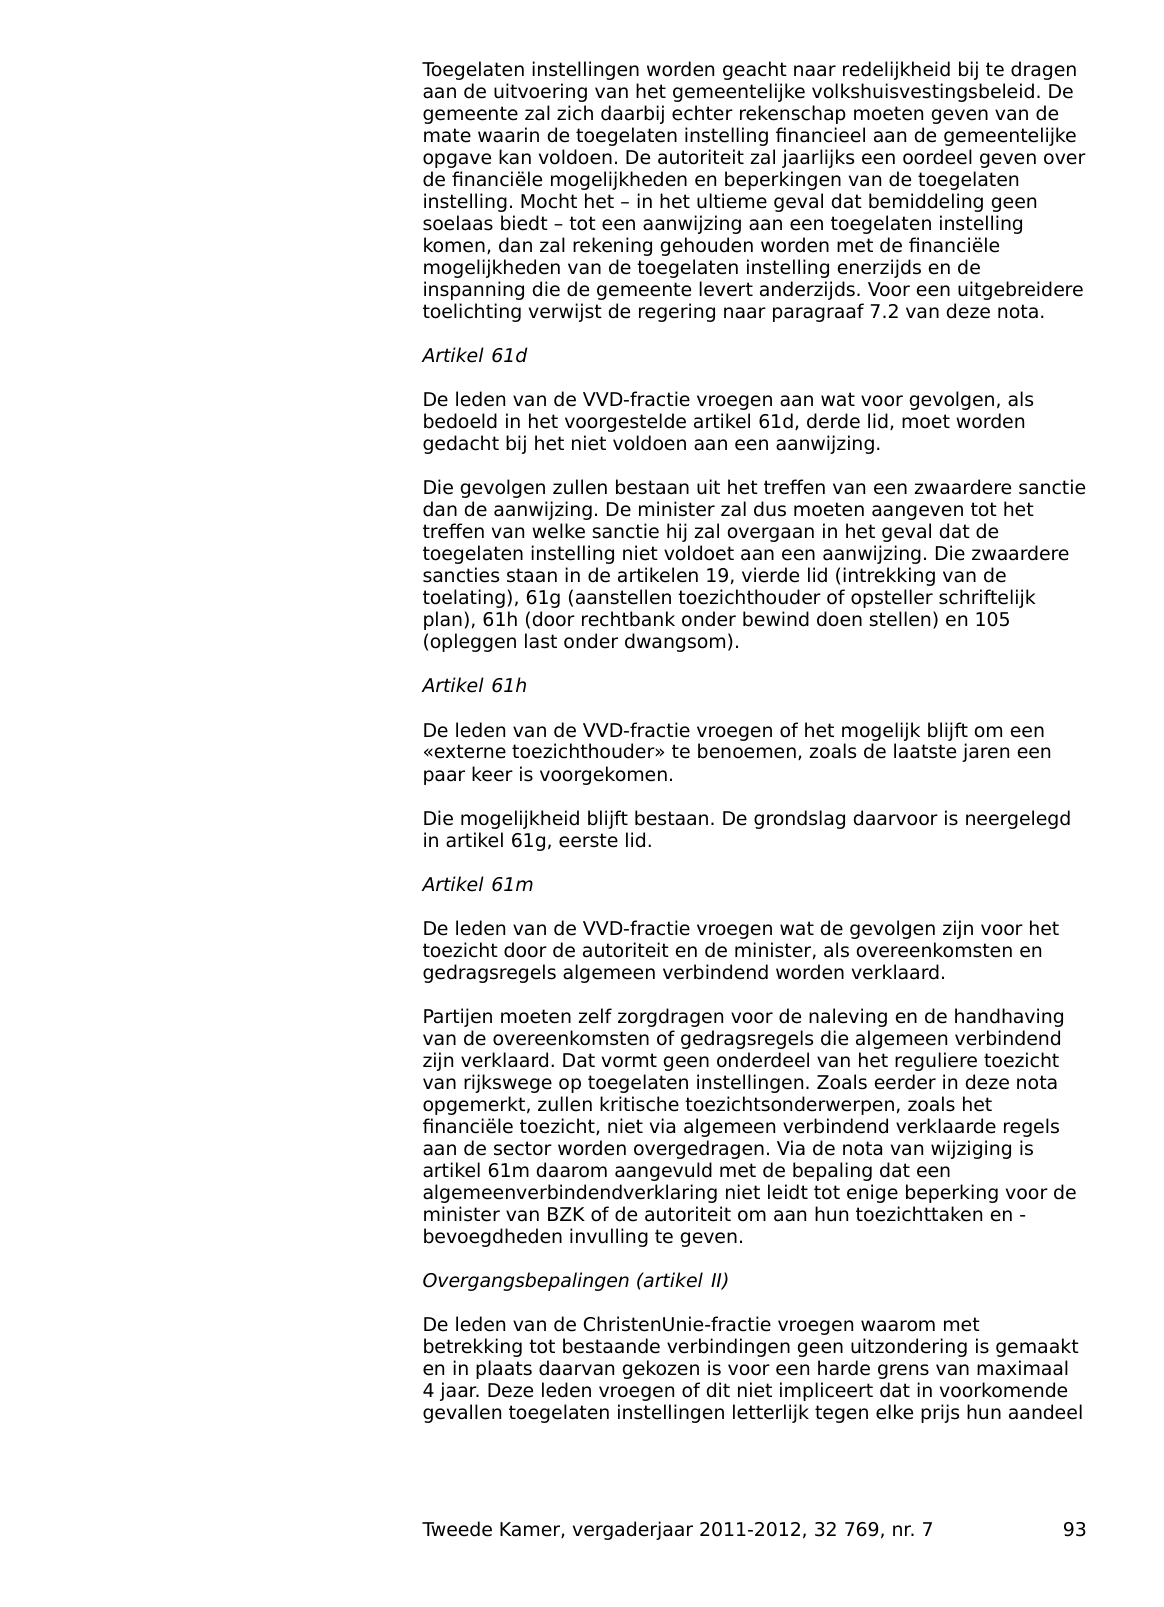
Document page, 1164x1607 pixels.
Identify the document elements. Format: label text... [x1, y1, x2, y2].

subtitle Artikel 61m [422, 874, 1087, 896]
text Toegelaten instellingen worden geacht naar redelijkheid bij te dragen aan de uitvoering van het gemeentelijke volkshuisvestingsbeleid. De gemeente zal zich daarbij echter rekenschap moeten geven van de mate waarin de toegelaten instelling financieel aan de gemeentelijke opgave kan voldoen. De autoriteit zal jaarlijks een oordeel geven over de financiële mogelijkheden en beperkingen van de toegelaten instelling. Mocht het – in het ultieme geval dat bemiddeling geen soelaas biedt – tot een aanwijzing aan een toegelaten instelling komen, dan zal rekening gehouden worden met de financiële mogelijkheden van de toegelaten instelling enerzijds en de inspanning die de gemeente levert anderzijds. Voor een uitgebreidere toelichting verwijst de regering naar paragraaf 7.2 van deze nota. [422, 59, 1087, 323]
text Die gevolgen zullen bestaan uit het treffen van een zwaardere sanctie dan de aanwijzing. De minister zal dus moeten aangeven tot het treffen van welke sanctie hij zal overgaan in het geval dat de toegelaten instelling niet voldoet aan een aanwijzing. Die zwaardere sancties staan in de artikelen 19, vierde lid (intrekking van de toelating), 61g (aanstellen toezichthouder of opsteller schriftelijk plan), 61h (door rechtbank onder bewind doen stellen) en 105 (opleggen last onder dwangsom). [422, 477, 1087, 653]
text De leden van de ChristenUnie-fractie vroegen waarom met betrekking tot bestaande verbindingen geen uitzondering is gemaakt en in plaats daarvan gekozen is voor een harde grens van maximaal 4 jaar. Deze leden vroegen of dit niet impliceert dat in voorkomende gevallen toegelaten instellingen letterlijk tegen elke prijs hun aandeel [422, 1314, 1087, 1424]
subtitle Artikel 61d [422, 345, 1087, 367]
text De leden van de VVD-fractie vroegen of het mogelijk blijft om een «externe toezichthouder» te benoemen, zoals de laatste jaren een paar keer is voorgekomen. [422, 719, 1087, 785]
text De leden van de VVD-fractie vroegen wat de gevolgen zijn voor het toezicht door de autoriteit en de minister, als overeenkomsten en gedragsregels algemeen verbindend worden verklaard. [422, 918, 1087, 984]
subtitle Overgangsbepalingen (artikel II) [422, 1270, 1087, 1292]
subtitle Artikel 61h [422, 675, 1087, 697]
text Die mogelijkheid blijft bestaan. De grondslag daarvoor is neergelegd in artikel 61g, eerste lid. [422, 808, 1087, 852]
text De leden van de VVD-fractie vroegen aan wat voor gevolgen, als bedoeld in het voorgestelde artikel 61d, derde lid, moet worden gedacht bij het niet voldoen aan een aanwijzing. [422, 389, 1087, 455]
text Partijen moeten zelf zorgdragen voor de naleving en de handhaving van de overeenkomsten of gedragsregels die algemeen verbindend zijn verklaard. Dat vormt geen onderdeel van het reguliere toezicht van rijkswege op toegelaten instellingen. Zoals eerder in deze nota opgemerkt, zullen kritische toezichtsonderwerpen, zoals het financiële toezicht, niet via algemeen verbindend verklaarde regels aan de sector worden overgedragen. Via de nota van wijziging is artikel 61m daarom aangevuld met de bepaling dat een algemeenverbindendverklaring niet leidt tot enige beperking voor de minister van BZK of de autoriteit om aan hun toezichttaken en -bevoegdheden invulling te geven. [422, 1006, 1087, 1248]
